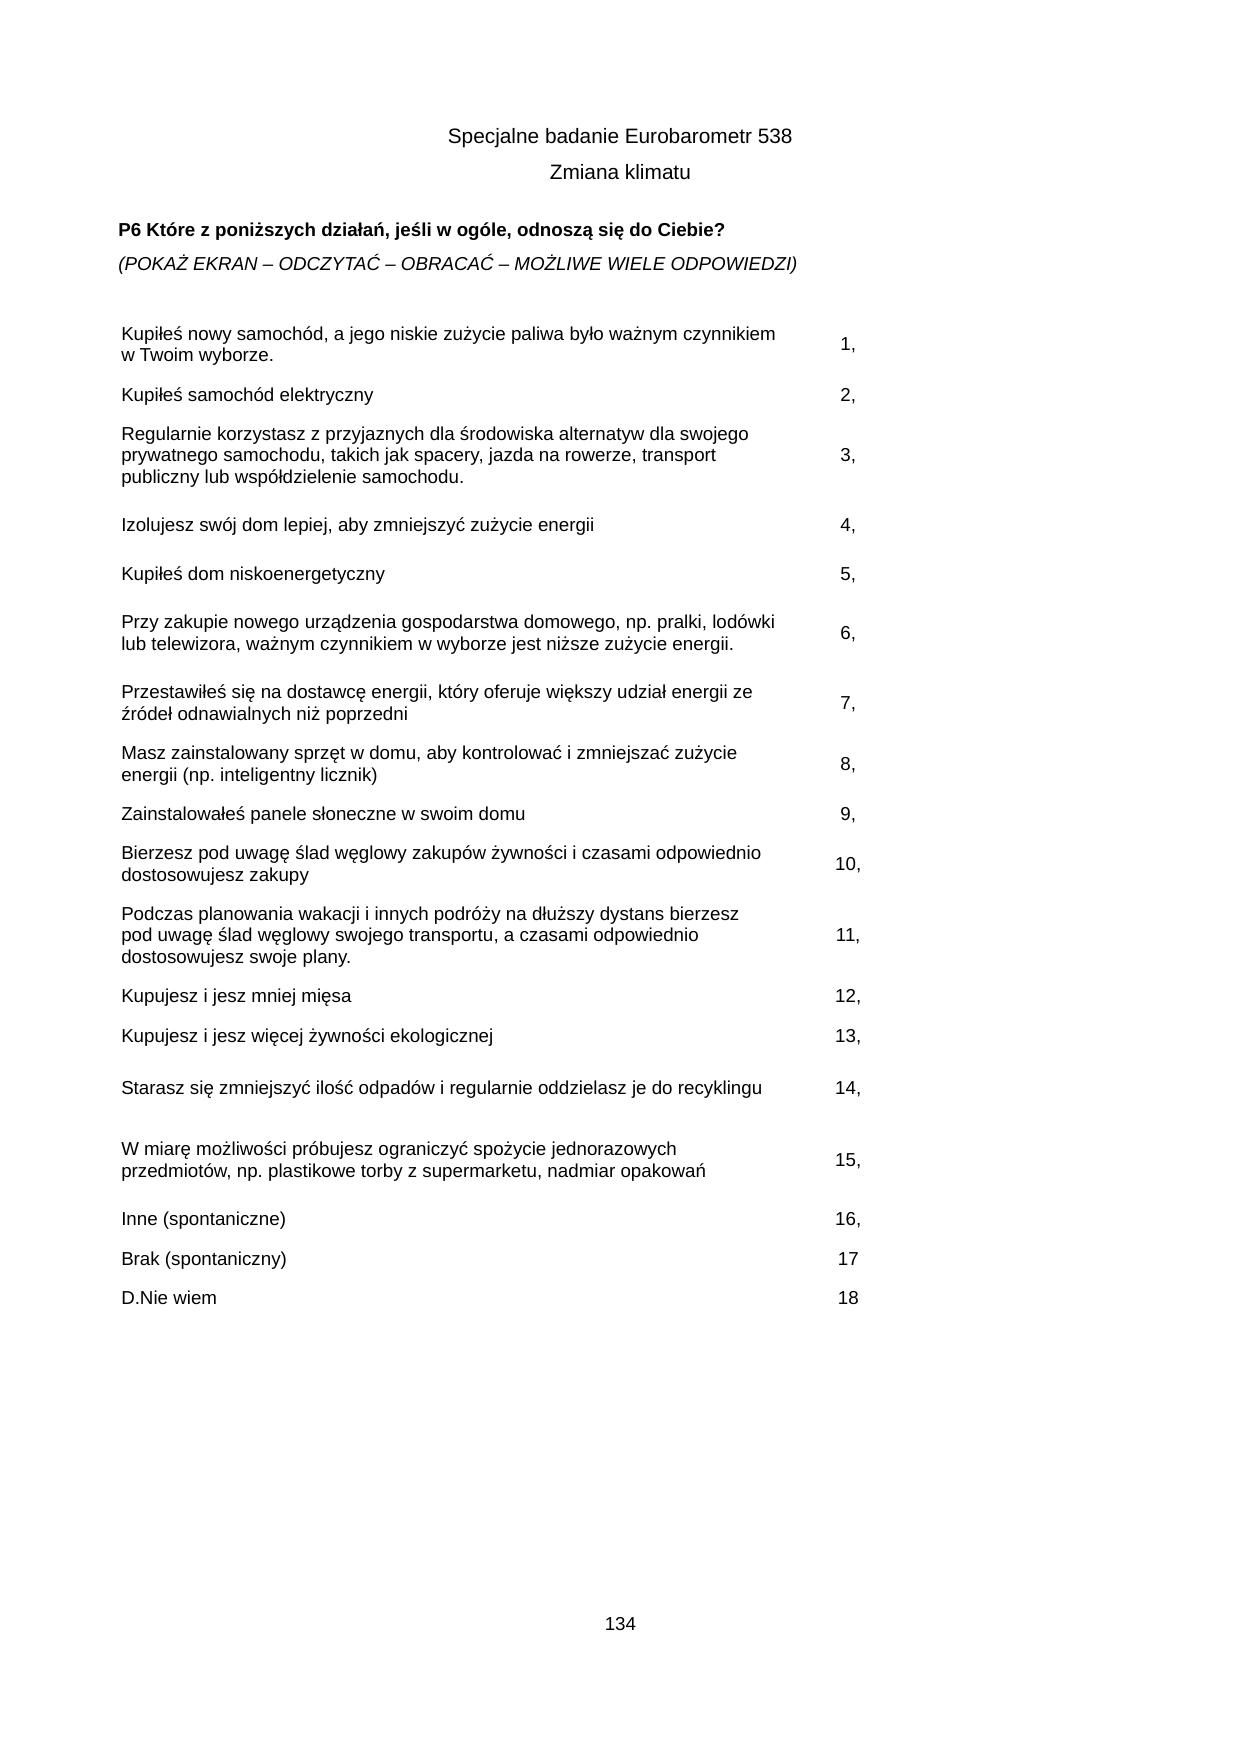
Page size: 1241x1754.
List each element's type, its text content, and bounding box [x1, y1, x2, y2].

table_cell 5, [779, 554, 917, 593]
table_cell 9, [779, 794, 917, 833]
table_cell Masz zainstalowany sprzęt w domu, aby kontrolować i zmniejszać zużycie energii (np. inteligentny licznik) [118, 733, 779, 794]
table_cell 16, [779, 1199, 917, 1238]
table_cell 6, [779, 593, 917, 672]
table_cell 17 [779, 1239, 917, 1278]
table_cell 7, [779, 672, 917, 733]
text (POKAŻ EKRAN – ODCZYTAĆ – OBRACAĆ – MOŻLIWE WIELE ODPOWIEDZI) [118, 253, 1122, 274]
table_cell 13, [779, 1016, 917, 1055]
table_cell Kupujesz i jesz mniej mięsa [118, 976, 779, 1016]
table_cell Zainstalowałeś panele słoneczne w swoim domu [118, 794, 779, 833]
table_cell 12, [779, 976, 917, 1016]
table_cell 15, [779, 1120, 917, 1199]
table_cell D.Nie wiem [118, 1278, 779, 1317]
table_header Kupiłeś nowy samochód, a jego niskie zużycie paliwa było ważnym czynnikiem w Twoim wyborze. [118, 314, 779, 374]
table_cell 3, [779, 414, 917, 496]
table_cell Kupiłeś dom niskoenergetyczny [118, 554, 779, 593]
table_header 1, [779, 314, 917, 374]
table_cell Przestawiłeś się na dostawcę energii, który oferuje większy udział energii ze źródeł odnawialnych niż poprzedni [118, 672, 779, 733]
table_cell Kupujesz i jesz więcej żywności ekologicznej [118, 1016, 779, 1055]
table_cell 18 [779, 1278, 917, 1317]
table_cell W miarę możliwości próbujesz ograniczyć spożycie jednorazowych przedmiotów, np. plastikowe torby z supermarketu, nadmiar opakowań [118, 1120, 779, 1199]
table_cell 10, [779, 833, 917, 894]
table_cell Brak (spontaniczny) [118, 1239, 779, 1278]
table_cell 8, [779, 733, 917, 794]
table_cell Podczas planowania wakacji i innych podróży na dłuższy dystans bierzesz pod uwagę ślad węglowy swojego transportu, a czasami odpowiednio dostosowujesz swoje plany. [118, 894, 779, 976]
table_cell Starasz się zmniejszyć ilość odpadów i regularnie oddzielasz je do recyklingu [118, 1055, 779, 1120]
table_cell 11, [779, 894, 917, 976]
table_cell Izolujesz swój dom lepiej, aby zmniejszyć zużycie energii [118, 496, 779, 553]
table_cell Przy zakupie nowego urządzenia gospodarstwa domowego, np. pralki, lodówki lub telewizora, ważnym czynnikiem w wyborze jest niższe zużycie energii. [118, 593, 779, 672]
table_cell Bierzesz pod uwagę ślad węglowy zakupów żywności i czasami odpowiednio dostosowujesz zakupy [118, 833, 779, 894]
table_cell Kupiłeś samochód elektryczny [118, 375, 779, 414]
table_cell 4, [779, 496, 917, 553]
table_cell 14, [779, 1055, 917, 1120]
table_cell Regularnie korzystasz z przyjaznych dla środowiska alternatyw dla swojego prywatnego samochodu, takich jak spacery, jazda na rowerze, transport publiczny lub współdzielenie samochodu. [118, 414, 779, 496]
table_cell 2, [779, 375, 917, 414]
table_cell Inne (spontaniczne) [118, 1199, 779, 1238]
text P6 Które z poniższych działań, jeśli w ogóle, odnoszą się do Ciebie? [118, 219, 1122, 241]
